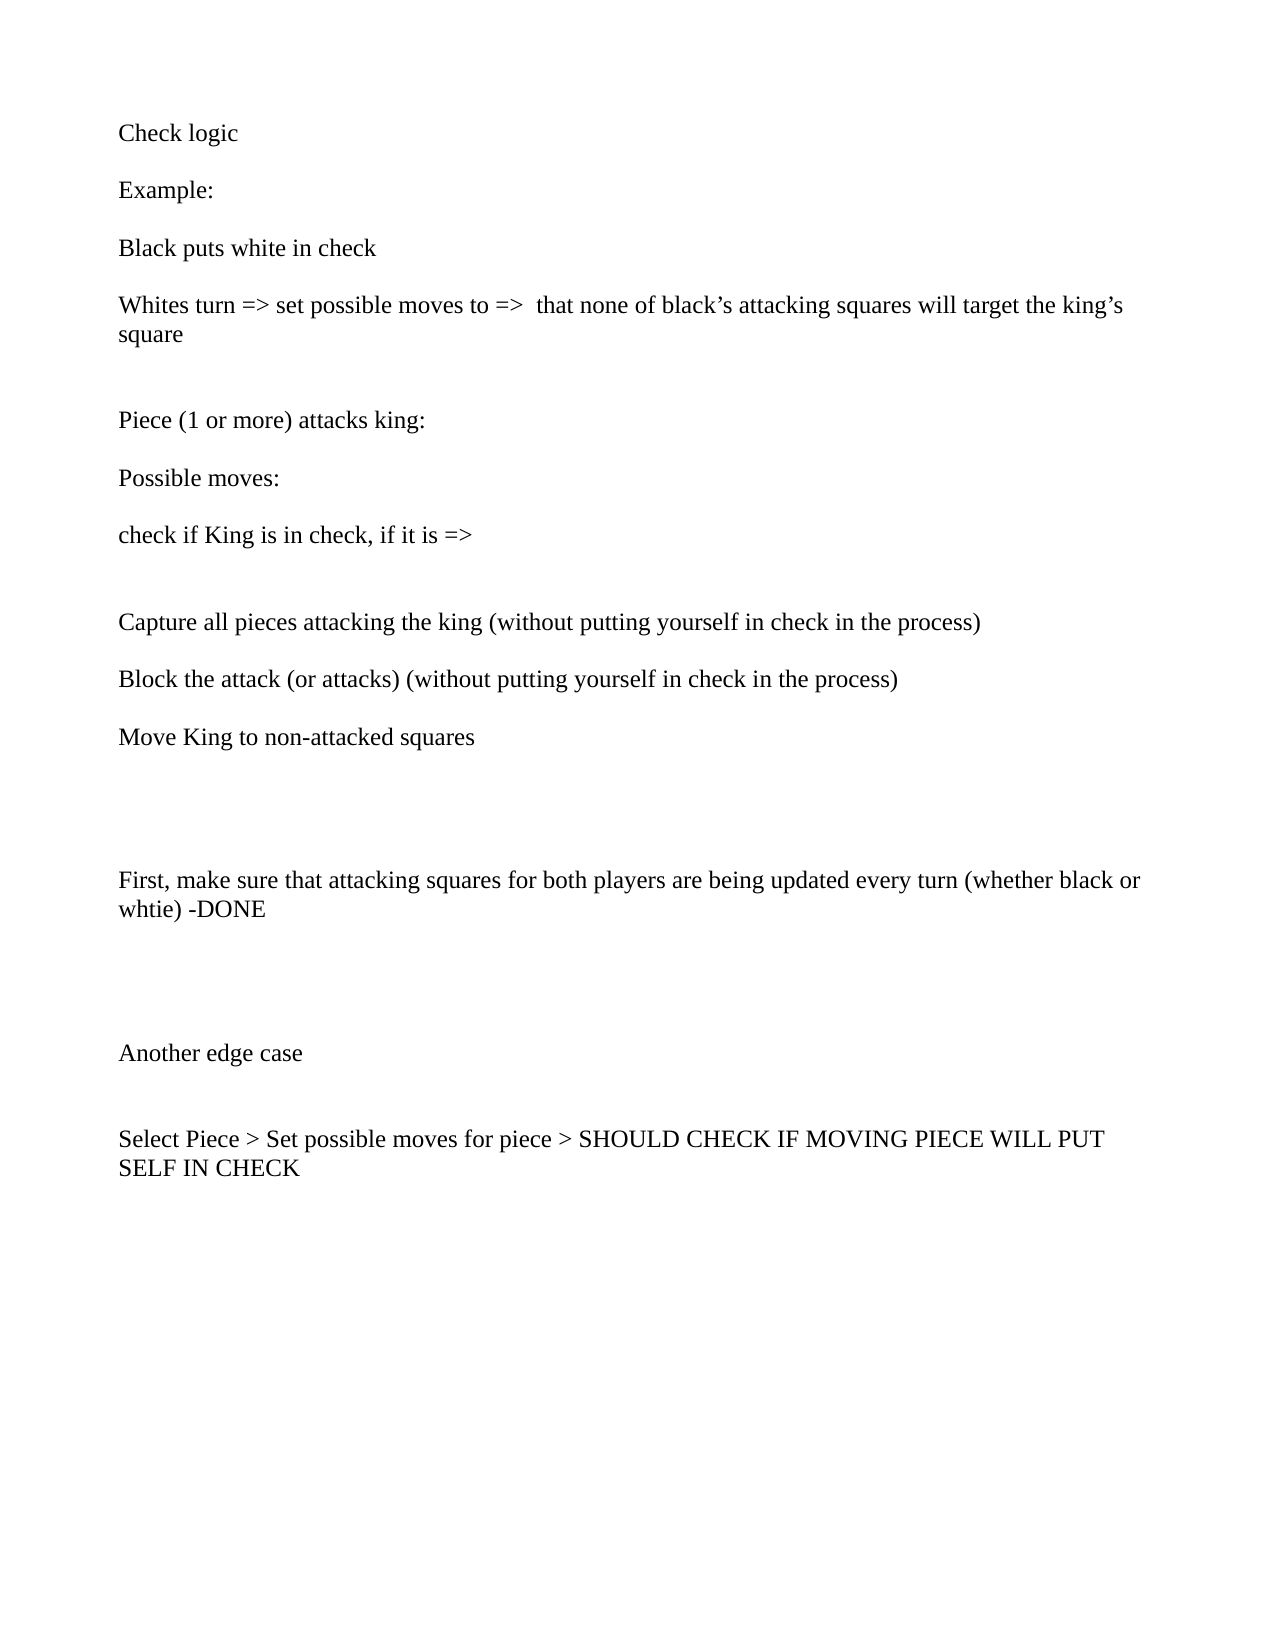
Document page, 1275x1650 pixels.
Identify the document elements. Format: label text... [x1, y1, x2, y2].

text Select Piece > Set possible moves for piece > SHOULD CHECK IF MOVING PIECE WILL PUT SELF IN CHECK [118, 1124, 1157, 1182]
text Move King to non-attacked squares [118, 722, 1157, 751]
text First, make sure that attacking squares for both players are being updated every turn (whether black or whtie) -DONE [118, 866, 1157, 923]
text Check logic [118, 118, 1157, 147]
text Capture all pieces attacking the king (without putting yourself in check in the process) [118, 607, 1157, 636]
text Piece (1 or more) attacks king: [118, 406, 1157, 434]
text Whites turn => set possible moves to => that none of black’s attacking squares will target the king’s square [118, 291, 1157, 348]
text check if King is in check, if it is => [118, 521, 1157, 549]
text Black puts white in check [118, 233, 1157, 262]
text Another edge case [118, 1038, 1157, 1067]
text Example: [118, 176, 1157, 204]
text Block the attack (or attacks) (without putting yourself in check in the process) [118, 664, 1157, 693]
text Possible moves: [118, 463, 1157, 492]
